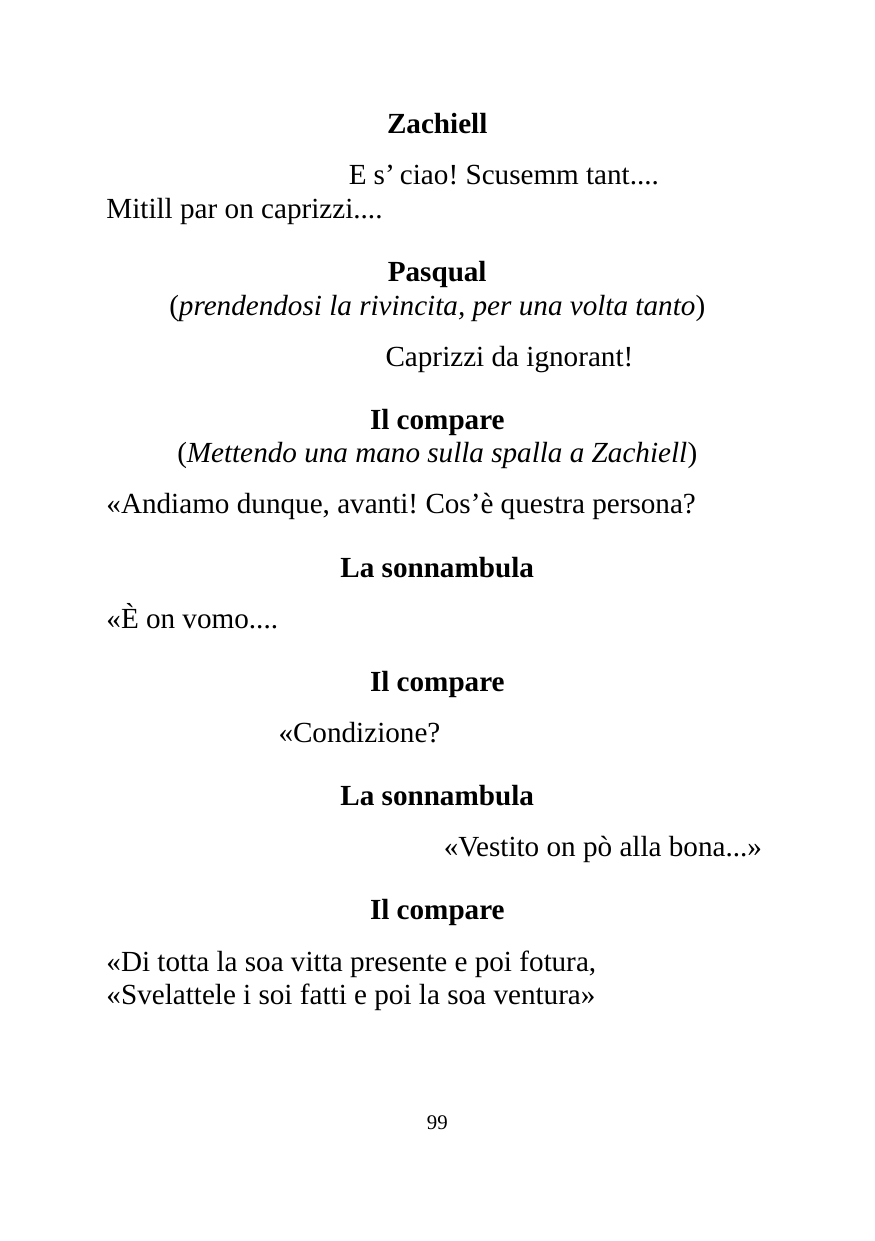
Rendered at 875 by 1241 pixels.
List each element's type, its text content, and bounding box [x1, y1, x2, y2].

text «Andiamo dunque, avanti! Cos’è questra persona? [106, 487, 768, 520]
text Mitill par on caprizzi.... [106, 191, 768, 224]
text La sonnambula [106, 778, 768, 812]
text «Vestito on pò alla bona...» [106, 829, 768, 863]
text Il compare [106, 892, 768, 926]
text «Condizione? [106, 715, 768, 749]
text Il compare (Mettendo una mano sulla spalla a Zachiell) [106, 402, 768, 469]
text Zachiell [106, 106, 768, 140]
text «Svelattele i soi fatti e poi la soa ventura» [106, 977, 768, 1011]
text Pasqual (prendendosi la rivincita, per una volta tanto) [106, 254, 768, 321]
text Il compare [106, 664, 768, 697]
text La sonnambula [106, 550, 768, 583]
text Caprizzi da ignorant! [106, 339, 768, 372]
text «È on vomo.... [106, 601, 768, 634]
text E s’ ciao! Scusemm tant.... [106, 157, 768, 191]
text «Di totta la soa vitta presente e poi fotura, [106, 944, 768, 977]
